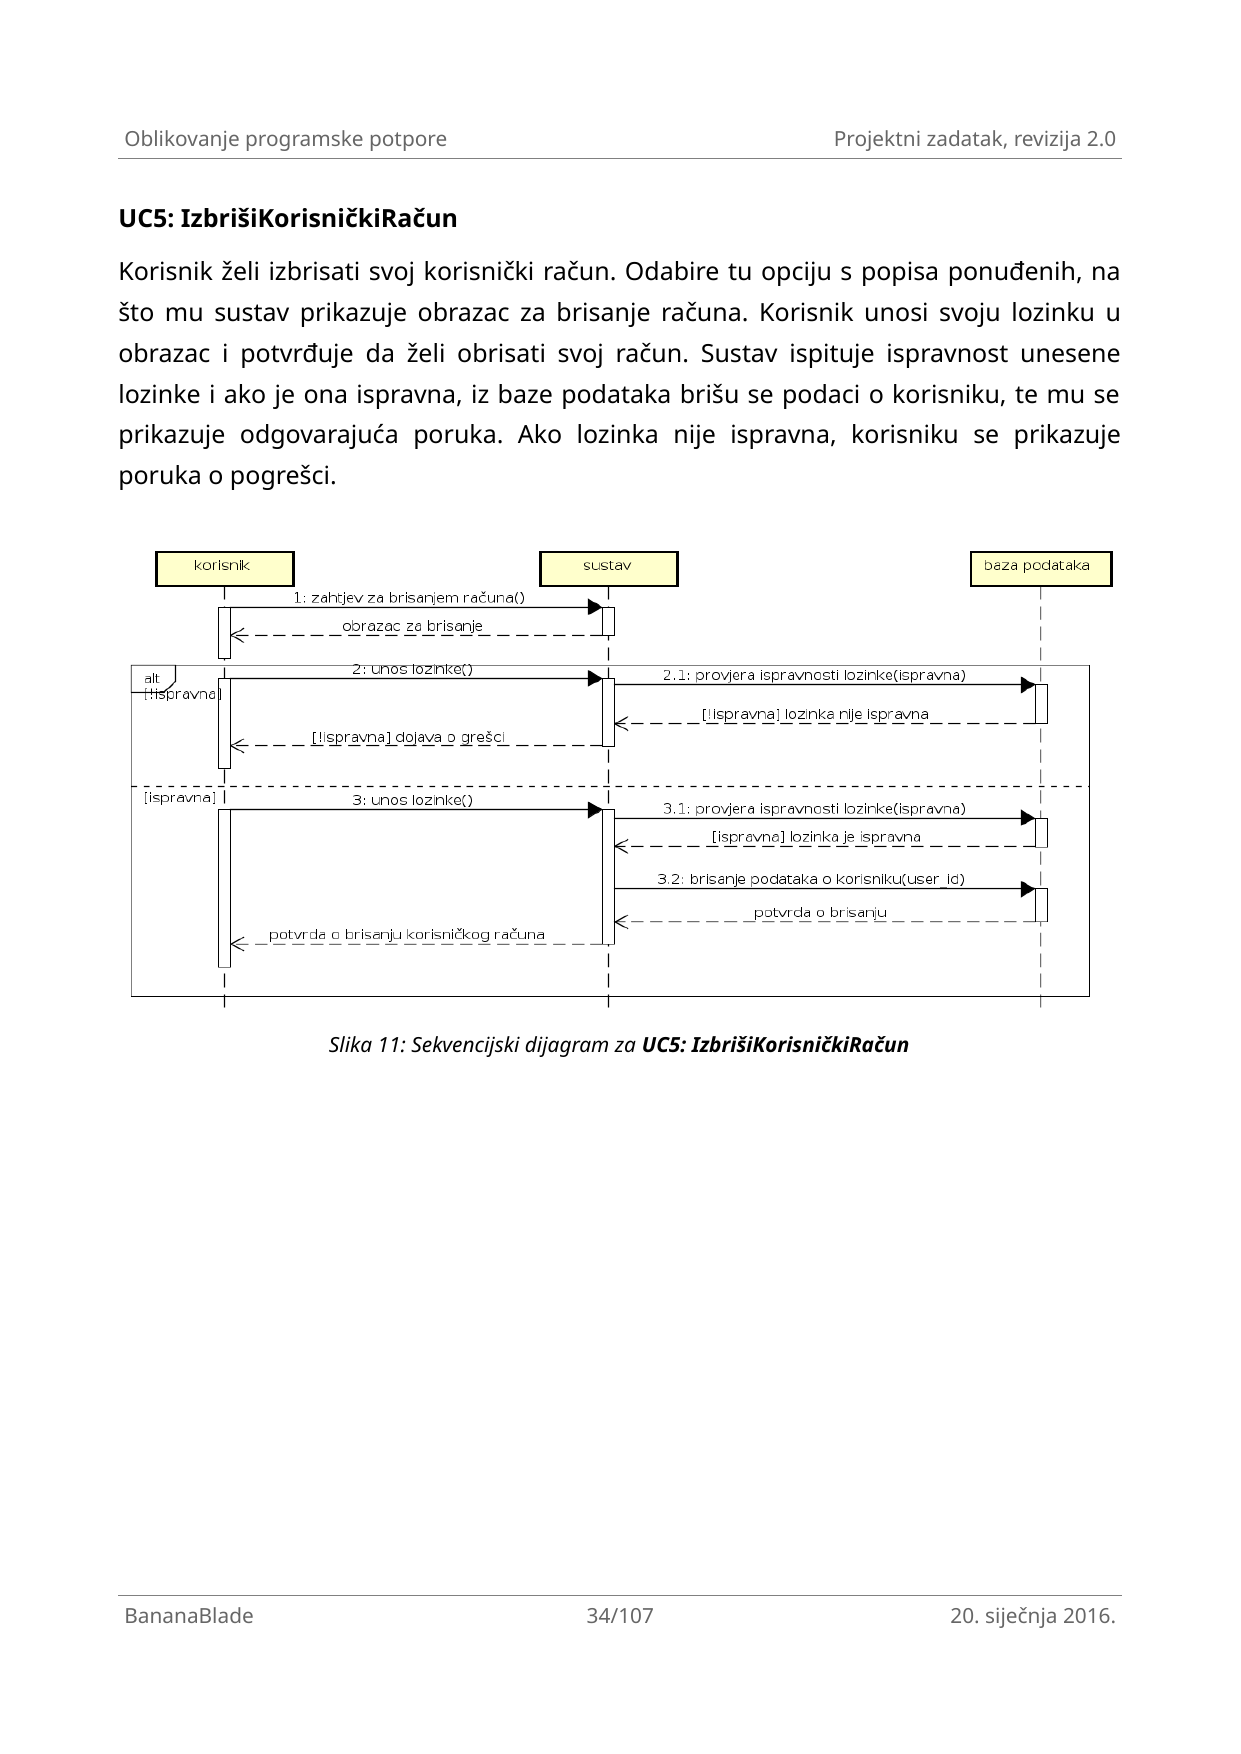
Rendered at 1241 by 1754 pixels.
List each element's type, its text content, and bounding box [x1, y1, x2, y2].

text Korisnik želi izbrisati svoj korisnički račun. Odabire tu opciju s popisa ponuđenih, na što mu sustav prikazuje obrazac za brisanje računa. Korisnik unosi svoju lozinku u obrazac i potvrđuje da želi obrisati svoj račun. Sustav ispituje ispravnost unesene lozinke i ako je ona ispravna, iz baze podataka brišu se podaci o korisniku, te mu se prikazuje odgovarajuća poruka. Ako lozinka nije ispravna, korisniku se prikazuje poruka o pogrešci. [118, 254, 1122, 492]
picture [118, 540, 1123, 1024]
subtitle UC5: IzbrišiKorisničkiRačun [118, 201, 1122, 234]
text Slika 11: Sekvencijski dijagram za UC5: IzbrišiKorisničkiRačun [118, 1024, 1122, 1058]
